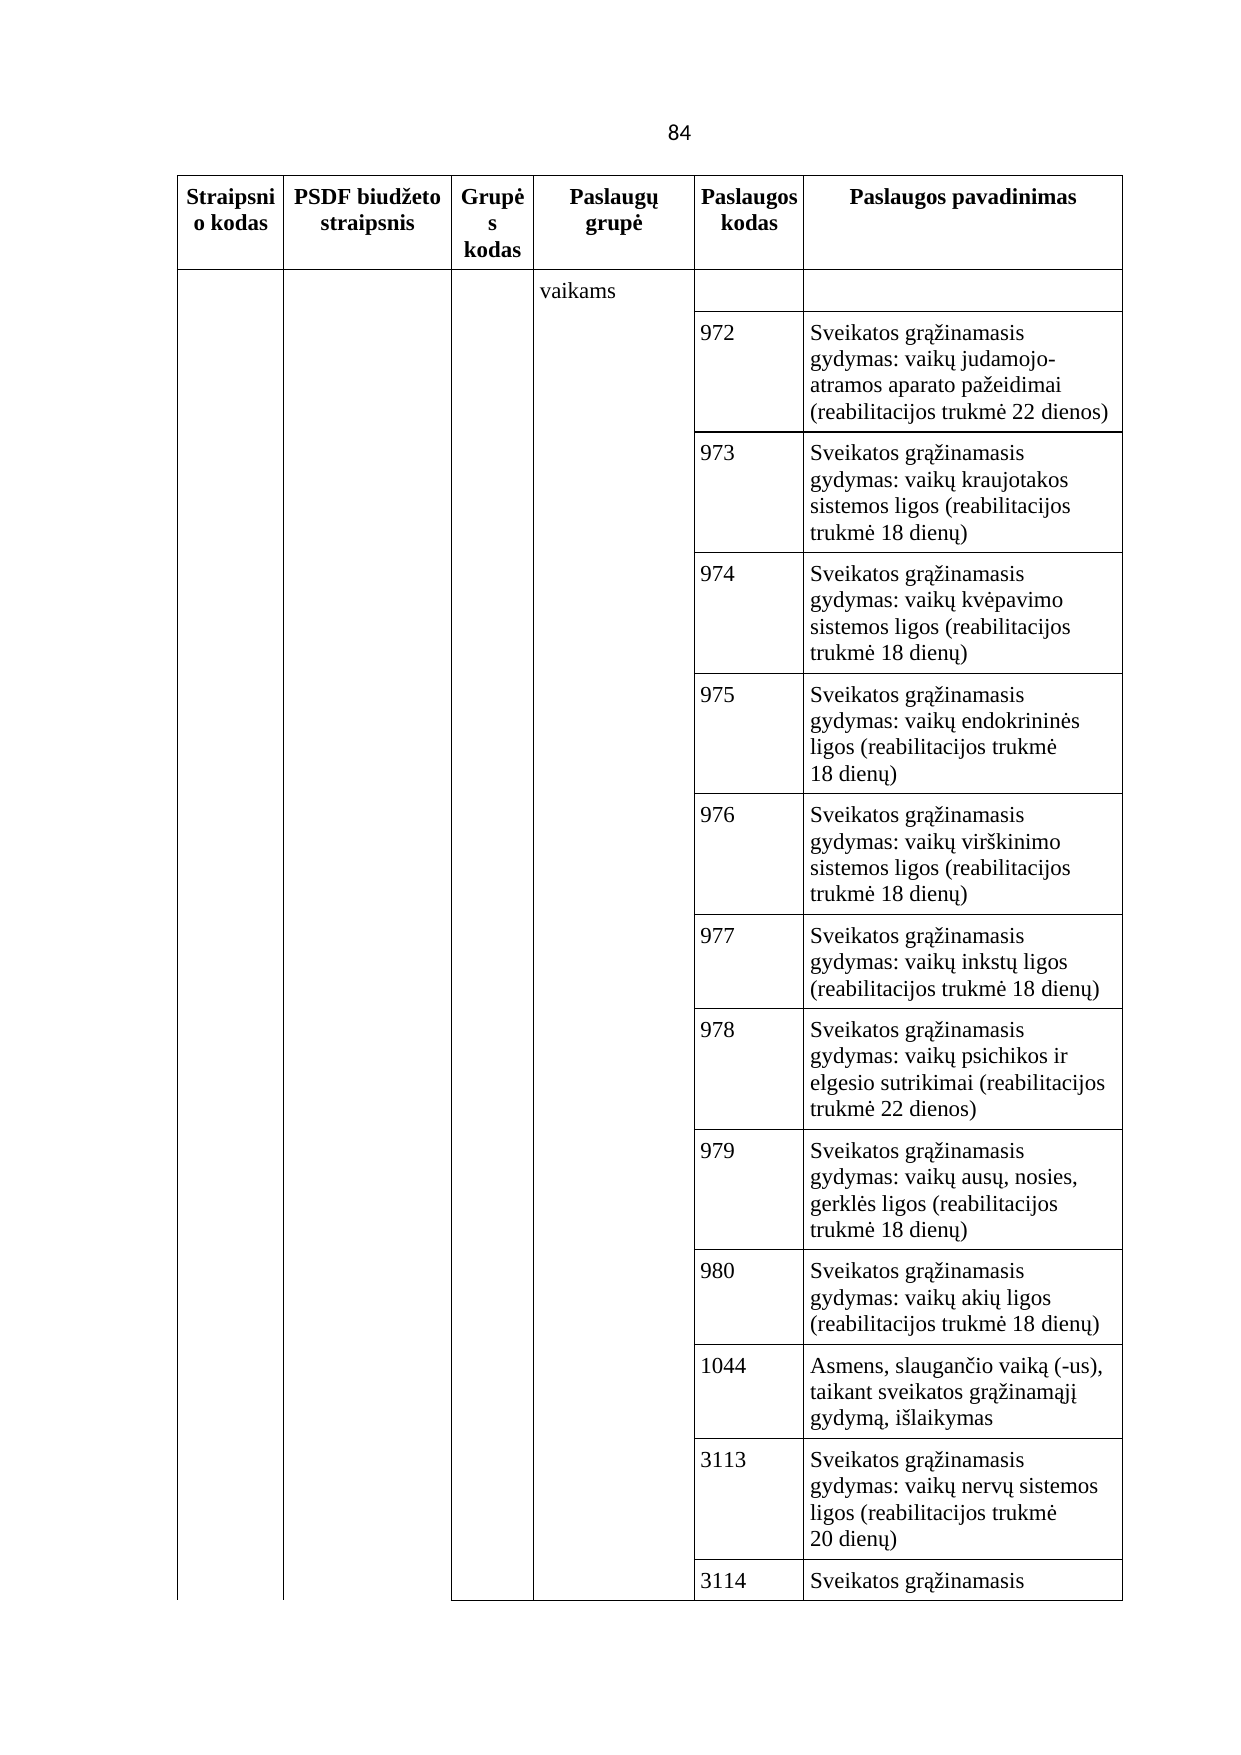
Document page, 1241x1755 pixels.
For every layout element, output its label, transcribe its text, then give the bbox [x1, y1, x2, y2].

table_cell vaikams [534, 270, 694, 311]
table_header Paslaugų grupė [534, 176, 694, 269]
table_cell [452, 1249, 533, 1344]
table_cell [284, 793, 451, 914]
table_cell [534, 1344, 694, 1600]
table_cell [284, 431, 451, 552]
table_cell 974 [695, 553, 803, 673]
table_cell [534, 1249, 694, 1344]
table_cell [178, 270, 283, 311]
table_cell 3114 [695, 1560, 803, 1600]
table_cell [804, 270, 1122, 311]
table_cell [534, 914, 694, 1008]
table_cell [534, 1129, 694, 1249]
table_cell [178, 1438, 283, 1558]
table_cell [178, 914, 283, 1008]
table_header Straipsnio kodas [178, 176, 283, 269]
table_cell 972 [695, 312, 803, 431]
table_header Paslaugos pavadinimas [804, 176, 1122, 269]
table_cell [284, 914, 451, 1008]
table_cell [452, 552, 533, 673]
table_header Paslaugos kodas [695, 176, 803, 269]
table_cell [178, 673, 283, 793]
table_cell [178, 793, 283, 914]
table_cell [284, 1129, 451, 1249]
table_cell [284, 1559, 451, 1600]
table_cell [178, 1008, 283, 1129]
table_cell [284, 1008, 451, 1129]
table_cell [452, 270, 533, 311]
table_cell [695, 270, 803, 311]
table_cell [534, 793, 694, 914]
table_cell 980 [695, 1250, 803, 1344]
table_cell 3113 [695, 1439, 803, 1558]
table_cell [284, 1344, 451, 1438]
table_cell [284, 673, 451, 793]
table_cell 1044 [695, 1345, 803, 1438]
table_cell [178, 431, 283, 552]
table_cell [178, 552, 283, 673]
table_header PSDF biudžeto straipsnis [284, 176, 451, 269]
table_cell Sveikatos grąžinamasis gydymas: vaikų virškinimo sistemos ligos (reabilitacijos trukmė 18 dienų) [804, 794, 1122, 914]
table_cell 973 [695, 433, 803, 552]
table_cell 977 [695, 915, 803, 1008]
table_cell [534, 552, 694, 673]
table_cell [284, 1438, 451, 1558]
table_cell Sveikatos grąžinamasis gydymas: vaikų kraujotakos sistemos ligos (reabilitacijos trukmė 18 dienų) [804, 433, 1122, 552]
table_cell Sveikatos grąžinamasis gydymas: vaikų akių ligos (reabilitacijos trukmė 18 dienų) [804, 1250, 1122, 1344]
table_cell Sveikatos grąžinamasis gydymas: vaikų ausų, nosies, gerklės ligos (reabilitacijos trukmė 18 dienų) [804, 1130, 1122, 1249]
table_cell Sveikatos grąžinamasis [804, 1560, 1122, 1600]
table_cell [452, 793, 533, 914]
table_cell [178, 1344, 283, 1438]
table_cell [534, 431, 694, 552]
table_cell [534, 673, 694, 793]
table_cell [178, 1129, 283, 1249]
table_cell [178, 1249, 283, 1344]
table_cell Sveikatos grąžinamasis gydymas: vaikų nervų sistemos ligos (reabilitacijos trukmė 20 dienų) [804, 1439, 1122, 1558]
table_cell 978 [695, 1009, 803, 1129]
table_header Grupės kodas [452, 176, 533, 269]
table_cell Sveikatos grąžinamasis gydymas: vaikų psichikos ir elgesio sutrikimai (reabilitacijos trukmė 22 dienos) [804, 1009, 1122, 1129]
table_cell [452, 673, 533, 793]
table_cell Sveikatos grąžinamasis gydymas: vaikų kvėpavimo sistemos ligos (reabilitacijos trukmė 18 dienų) [804, 553, 1122, 673]
table_cell 976 [695, 794, 803, 914]
table_cell [534, 311, 694, 431]
table_cell [284, 1249, 451, 1344]
table_cell 979 [695, 1130, 803, 1249]
table_cell [452, 914, 533, 1008]
table_cell [284, 552, 451, 673]
table_cell [452, 1344, 533, 1600]
table_cell [534, 1008, 694, 1129]
table_cell Sveikatos grąžinamasis gydymas: vaikų endokrininės ligos (reabilitacijos trukmė 18 dienų) [804, 674, 1122, 793]
table_cell [452, 1129, 533, 1249]
table_cell Asmens, slaugančio vaiką (-us), taikant sveikatos grąžinamąjį gydymą, išlaikymas [804, 1345, 1122, 1438]
table_cell [284, 270, 451, 311]
table_cell [452, 1008, 533, 1129]
table_cell Sveikatos grąžinamasis gydymas: vaikų judamojo-atramos aparato pažeidimai (reabilitacijos trukmė 22 dienos) [804, 312, 1122, 431]
table_cell [284, 311, 451, 431]
table_cell [452, 431, 533, 552]
table_cell [178, 311, 283, 431]
table_cell Sveikatos grąžinamasis gydymas: vaikų inkstų ligos (reabilitacijos trukmė 18 dienų) [804, 915, 1122, 1008]
table_cell [178, 1559, 283, 1600]
table_cell 975 [695, 674, 803, 793]
table_cell [452, 311, 533, 431]
